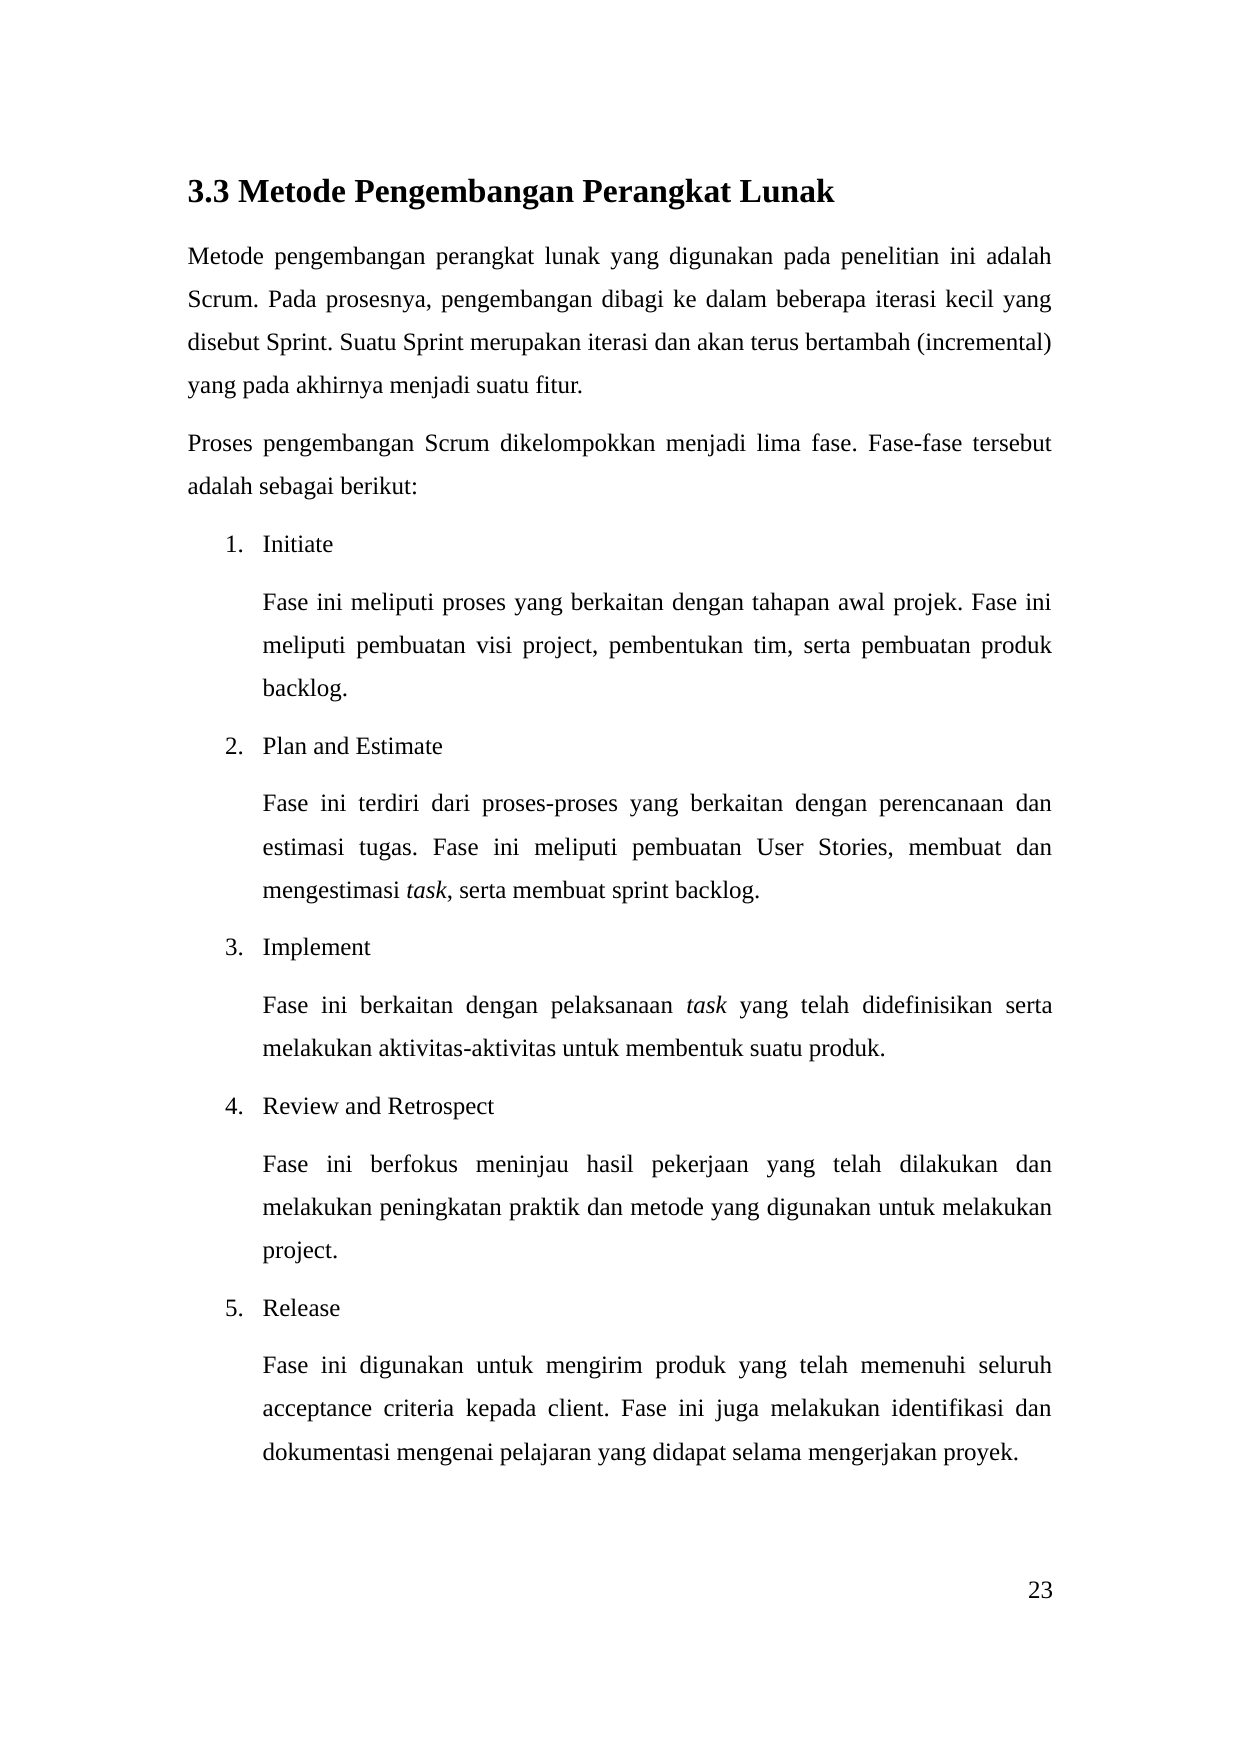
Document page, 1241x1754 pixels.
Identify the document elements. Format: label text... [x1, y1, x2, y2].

list Review and Retrospect [225, 1091, 1053, 1120]
list Release [225, 1293, 1053, 1321]
list Fase ini digunakan untuk mengirim produk yang telah memenuhi seluruh acceptance criteria kepada client. Fase ini juga melakukan identifikasi dan dokumentasi mengenai pelajaran yang didapat selama mengerjakan proyek. [225, 1350, 1053, 1465]
list Fase ini terdiri dari proses-proses yang berkaitan dengan perencanaan dan estimasi tugas. Fase ini meliputi pembuatan User Stories, membuat dan mengestimasi task, serta membuat sprint backlog. [225, 788, 1053, 903]
subtitle Metode Pengembangan Perangkat Lunak [187, 171, 1053, 209]
list Implement [225, 932, 1053, 961]
list Initiate [225, 529, 1053, 558]
list Fase ini berkaitan dengan pelaksanaan task yang telah didefinisikan serta melakukan aktivitas-aktivitas untuk membentuk suatu produk. [225, 990, 1053, 1062]
list Fase ini meliputi proses yang berkaitan dengan tahapan awal projek. Fase ini meliputi pembuatan visi project, pembentukan tim, serta pembuatan produk backlog. [225, 587, 1053, 702]
text Metode pengembangan perangkat lunak yang digunakan pada penelitian ini adalah Scrum. Pada prosesnya, pengembangan dibagi ke dalam beberapa iterasi kecil yang disebut Sprint. Suatu Sprint merupakan iterasi dan akan terus bertambah (incremental) yang pada akhirnya menjadi suatu fitur. [187, 241, 1053, 399]
text Proses pengembangan Scrum dikelompokkan menjadi lima fase. Fase-fase tersebut adalah sebagai berikut: [187, 428, 1053, 500]
list Fase ini berfokus meninjau hasil pekerjaan yang telah dilakukan dan melakukan peningkatan praktik dan metode yang digunakan untuk melakukan project. [225, 1149, 1053, 1264]
list Plan and Estimate [225, 731, 1053, 759]
